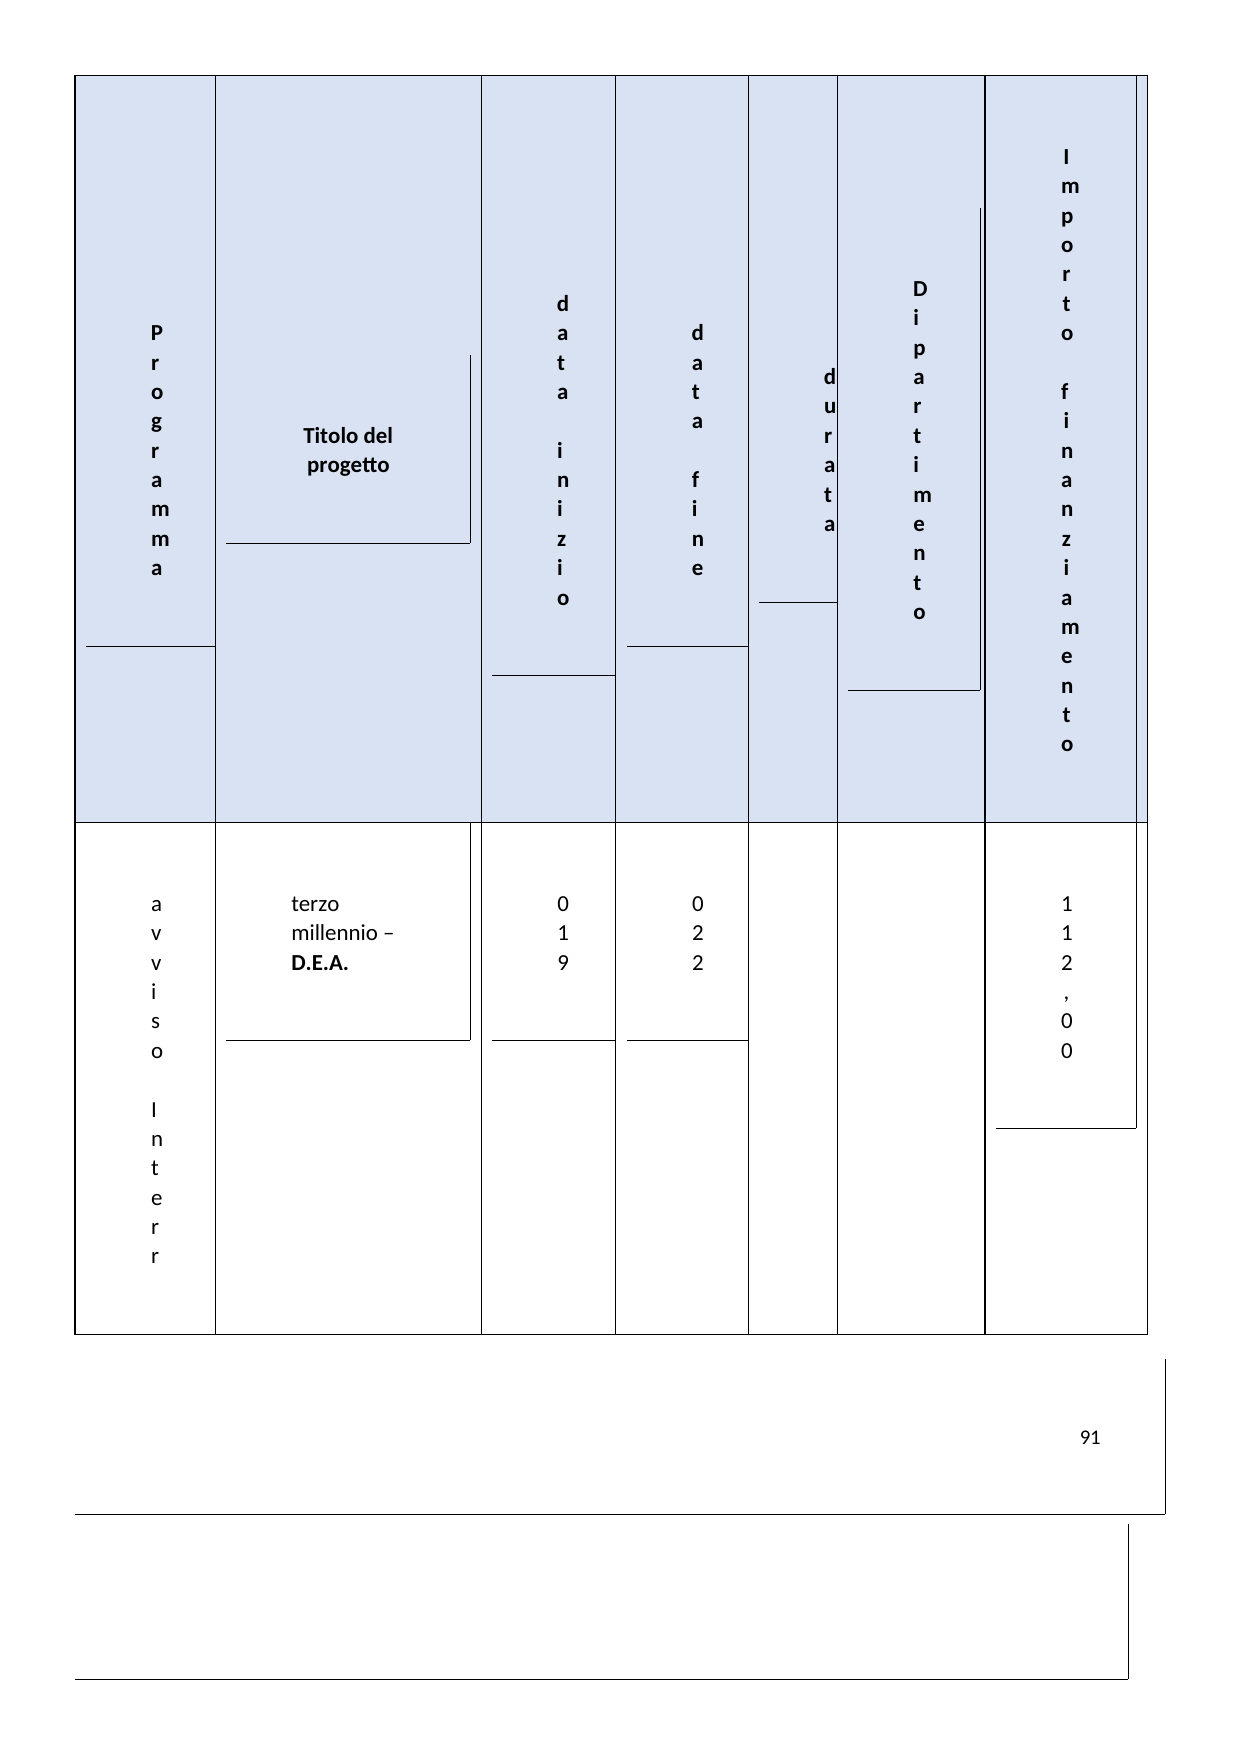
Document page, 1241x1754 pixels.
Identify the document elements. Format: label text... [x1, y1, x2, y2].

table_header Dipartimento [838, 76, 984, 822]
table_header Programma [76, 76, 215, 822]
table_cell 112,00 [986, 823, 1147, 1334]
table_cell terzo millennio – D.E.A. [216, 823, 481, 1334]
table_header Importo finanziamento [986, 76, 1136, 822]
table_cell [838, 823, 984, 1334]
table_header [1137, 76, 1147, 822]
table_header durata [749, 76, 837, 822]
table_cell [749, 823, 837, 1334]
table_cell 019 [482, 823, 615, 1334]
table_header Titolo del progetto [216, 76, 481, 822]
table_header data inizio [482, 76, 615, 822]
table_cell avviso Interr [76, 823, 215, 1334]
table_cell 022 [616, 823, 748, 1334]
table_header data fine [616, 76, 748, 822]
